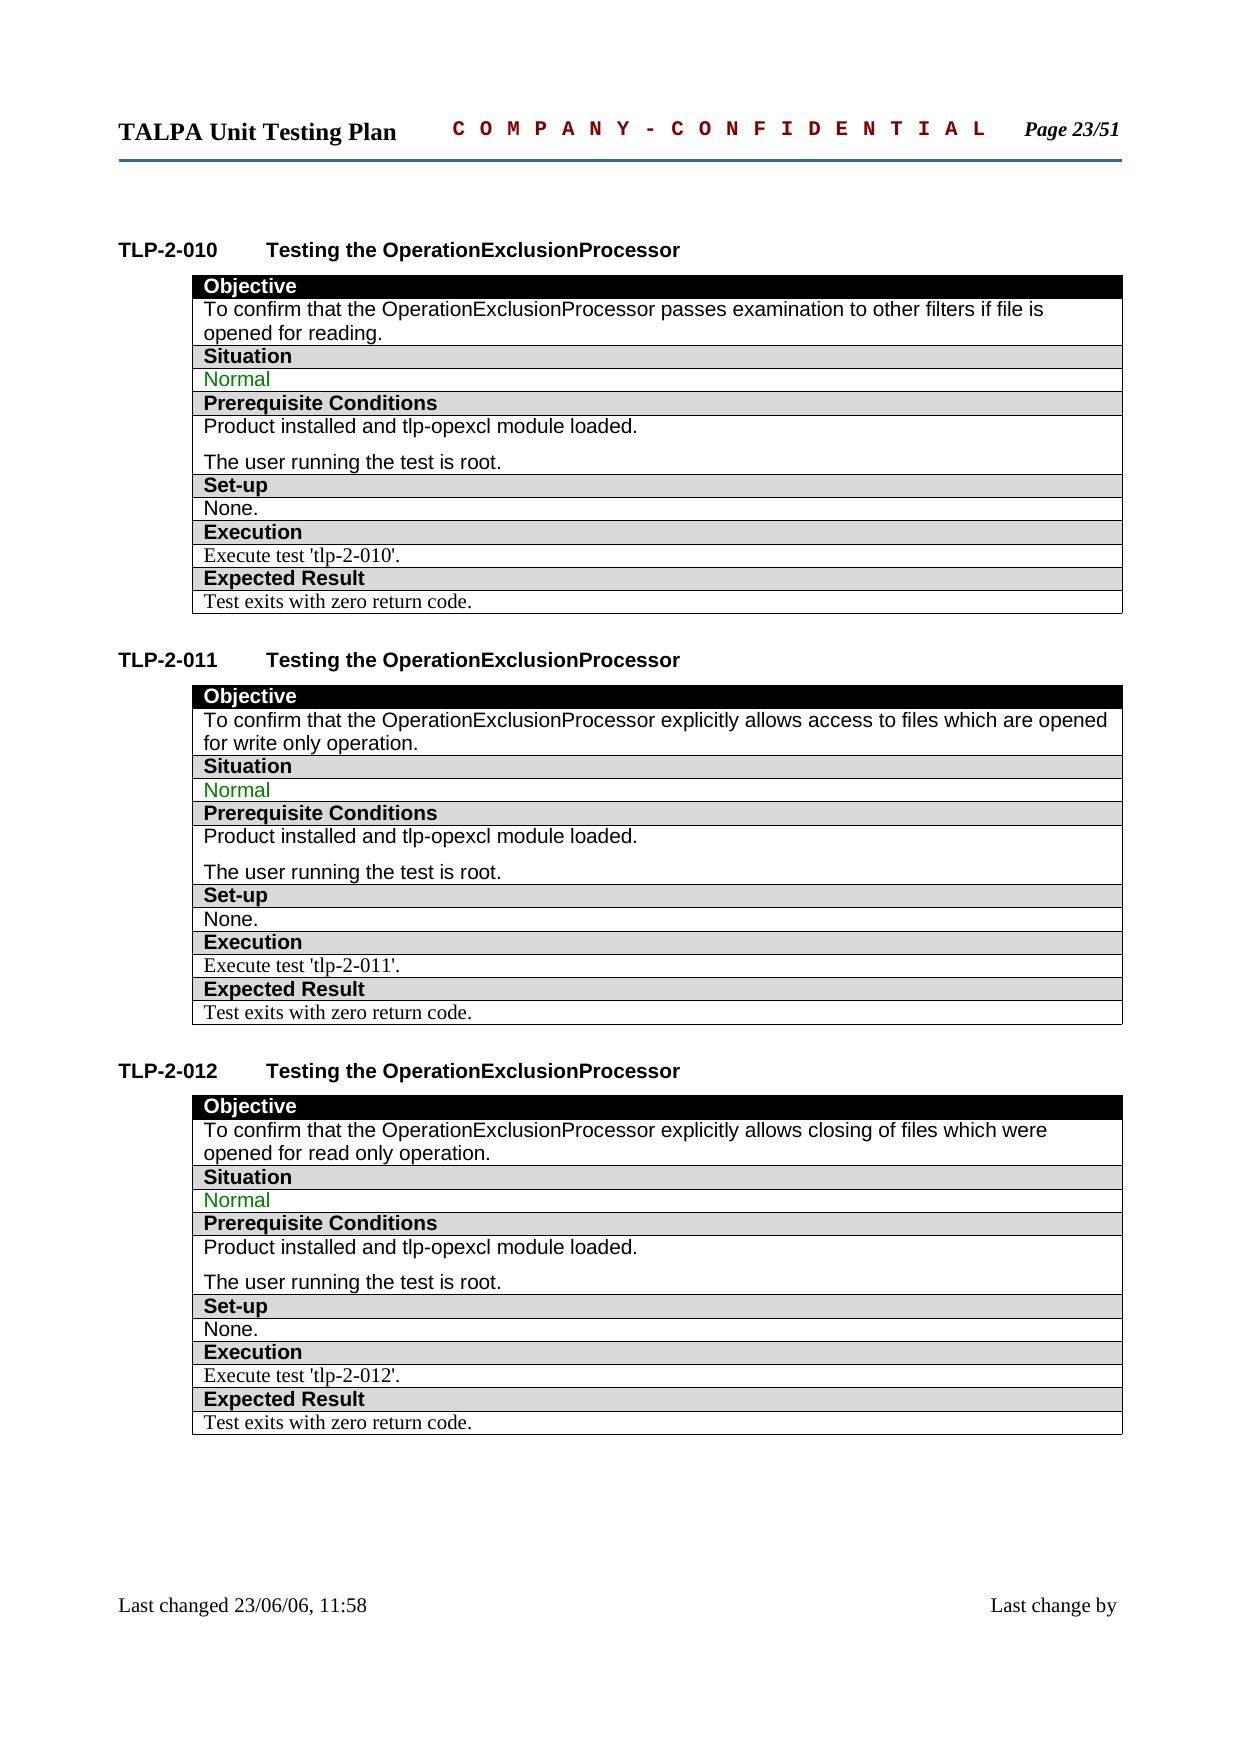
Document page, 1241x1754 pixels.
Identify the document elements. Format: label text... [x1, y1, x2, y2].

table_cell None. [193, 1319, 1122, 1341]
table_cell Execution [193, 521, 1122, 544]
table_header Objective [193, 276, 1122, 298]
table_cell Test exits with zero return code. [193, 1001, 1122, 1024]
table_cell Expected Result [193, 568, 1122, 590]
table_header Objective [193, 1096, 1122, 1119]
table_cell Expected Result [193, 1388, 1122, 1411]
table_cell Normal [193, 779, 1122, 801]
table_cell Execute test 'tlp-2-011'. [193, 955, 1122, 977]
table_cell Situation [193, 1166, 1122, 1189]
table_cell Expected Result [193, 978, 1122, 1000]
table_cell To confirm that the OperationExclusionProcessor explicitly allows access to files which are opened for write only operation. [193, 709, 1122, 755]
table_cell Prerequisite Conditions [193, 802, 1122, 825]
text TLP-2-012 Testing the OperationExclusionProcessor [118, 1059, 1122, 1083]
table_cell Set-up [193, 475, 1122, 497]
table_cell Prerequisite Conditions [193, 1213, 1122, 1235]
table_cell Product installed and tlp-opexcl module loaded. The user running the test is root. [193, 416, 1122, 474]
table_cell Prerequisite Conditions [193, 392, 1122, 415]
table_cell Normal [193, 369, 1122, 391]
table_header Objective [193, 686, 1122, 708]
table_cell Execute test 'tlp-2-012'. [193, 1365, 1122, 1387]
table_cell Test exits with zero return code. [193, 591, 1122, 613]
table_cell Set-up [193, 885, 1122, 907]
text TLP-2-011 Testing the OperationExclusionProcessor [118, 649, 1122, 672]
text TLP-2-010 Testing the OperationExclusionProcessor [118, 239, 1122, 262]
table_cell Situation [193, 346, 1122, 368]
table_cell Product installed and tlp-opexcl module loaded. The user running the test is root. [193, 1236, 1122, 1294]
table_cell None. [193, 498, 1122, 520]
table_cell Execute test 'tlp-2-010'. [193, 545, 1122, 567]
table_cell To confirm that the OperationExclusionProcessor explicitly allows closing of files which were opened for read only operation. [193, 1120, 1122, 1165]
table_cell Execution [193, 1342, 1122, 1364]
table_cell Product installed and tlp-opexcl module loaded. The user running the test is root. [193, 826, 1122, 884]
table_cell Normal [193, 1190, 1122, 1212]
table_cell None. [193, 908, 1122, 931]
table_cell Set-up [193, 1295, 1122, 1318]
table_cell To confirm that the OperationExclusionProcessor passes examination to other filters if file is opened for reading. [193, 299, 1122, 345]
table_cell Execution [193, 932, 1122, 954]
table_cell Situation [193, 756, 1122, 778]
table_cell Test exits with zero return code. [193, 1412, 1122, 1434]
